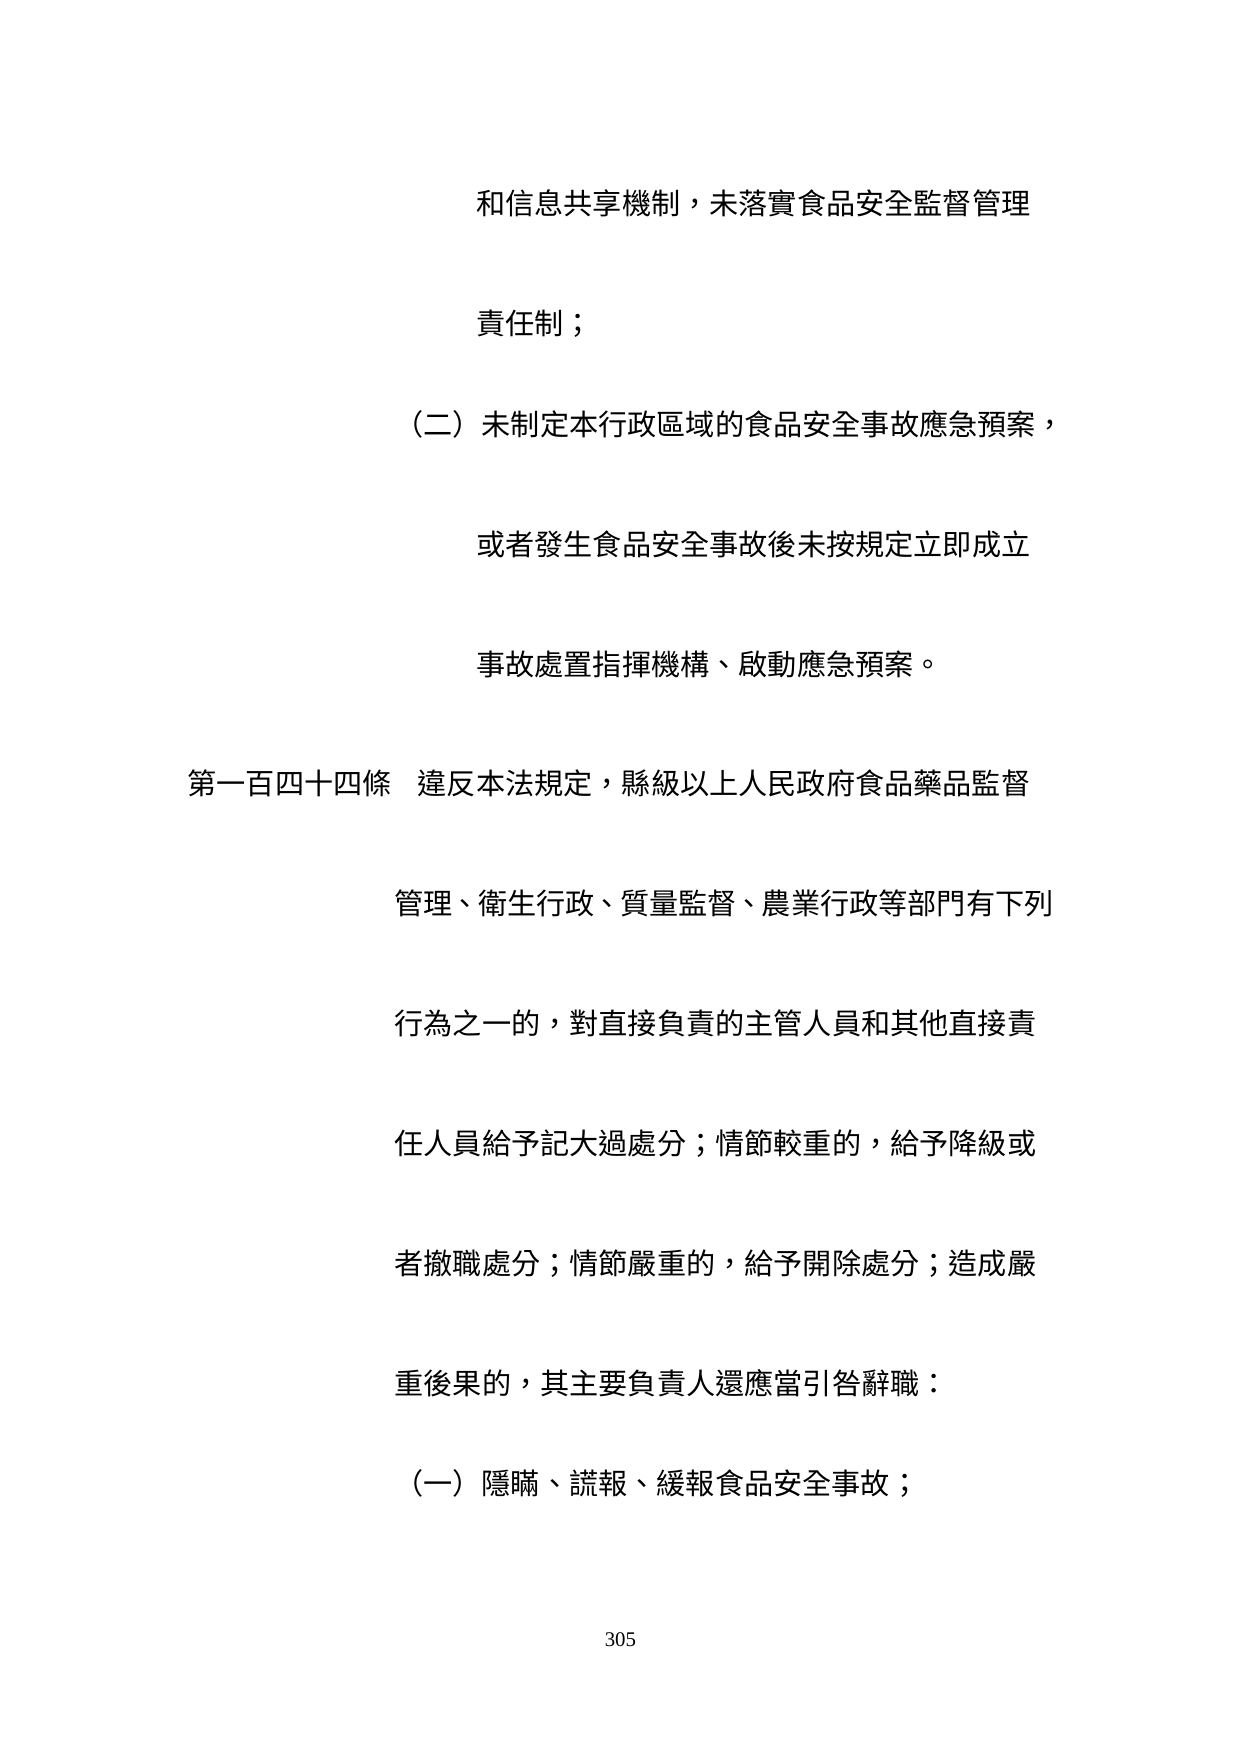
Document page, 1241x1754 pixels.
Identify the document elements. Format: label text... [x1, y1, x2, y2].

subtitle （二）未制定本行政區域的食品安全事故應急預案，或者發生食品安全事故後未按規定立即成立事故處置指揮機構、啟動應急預案。 [394, 385, 1053, 700]
subtitle 第一百四十四條 違反本法規定，縣級以上人民政府食品藥品監督管理、衛生行政、質量監督、農業行政等部門有下列行為之一的，對直接負責的主管人員和其他直接責任人員給予記大過處分；情節較重的，給予降級或者撤職處分；情節嚴重的，給予開除處分；造成嚴重後果的，其主要負責人還應當引咎辭職： [187, 744, 1053, 1419]
subtitle 和信息共享機制，未落實食品安全監督管理責任制； [394, 164, 1053, 359]
subtitle （一）隱瞞、謊報、緩報食品安全事故； [394, 1444, 1053, 1519]
